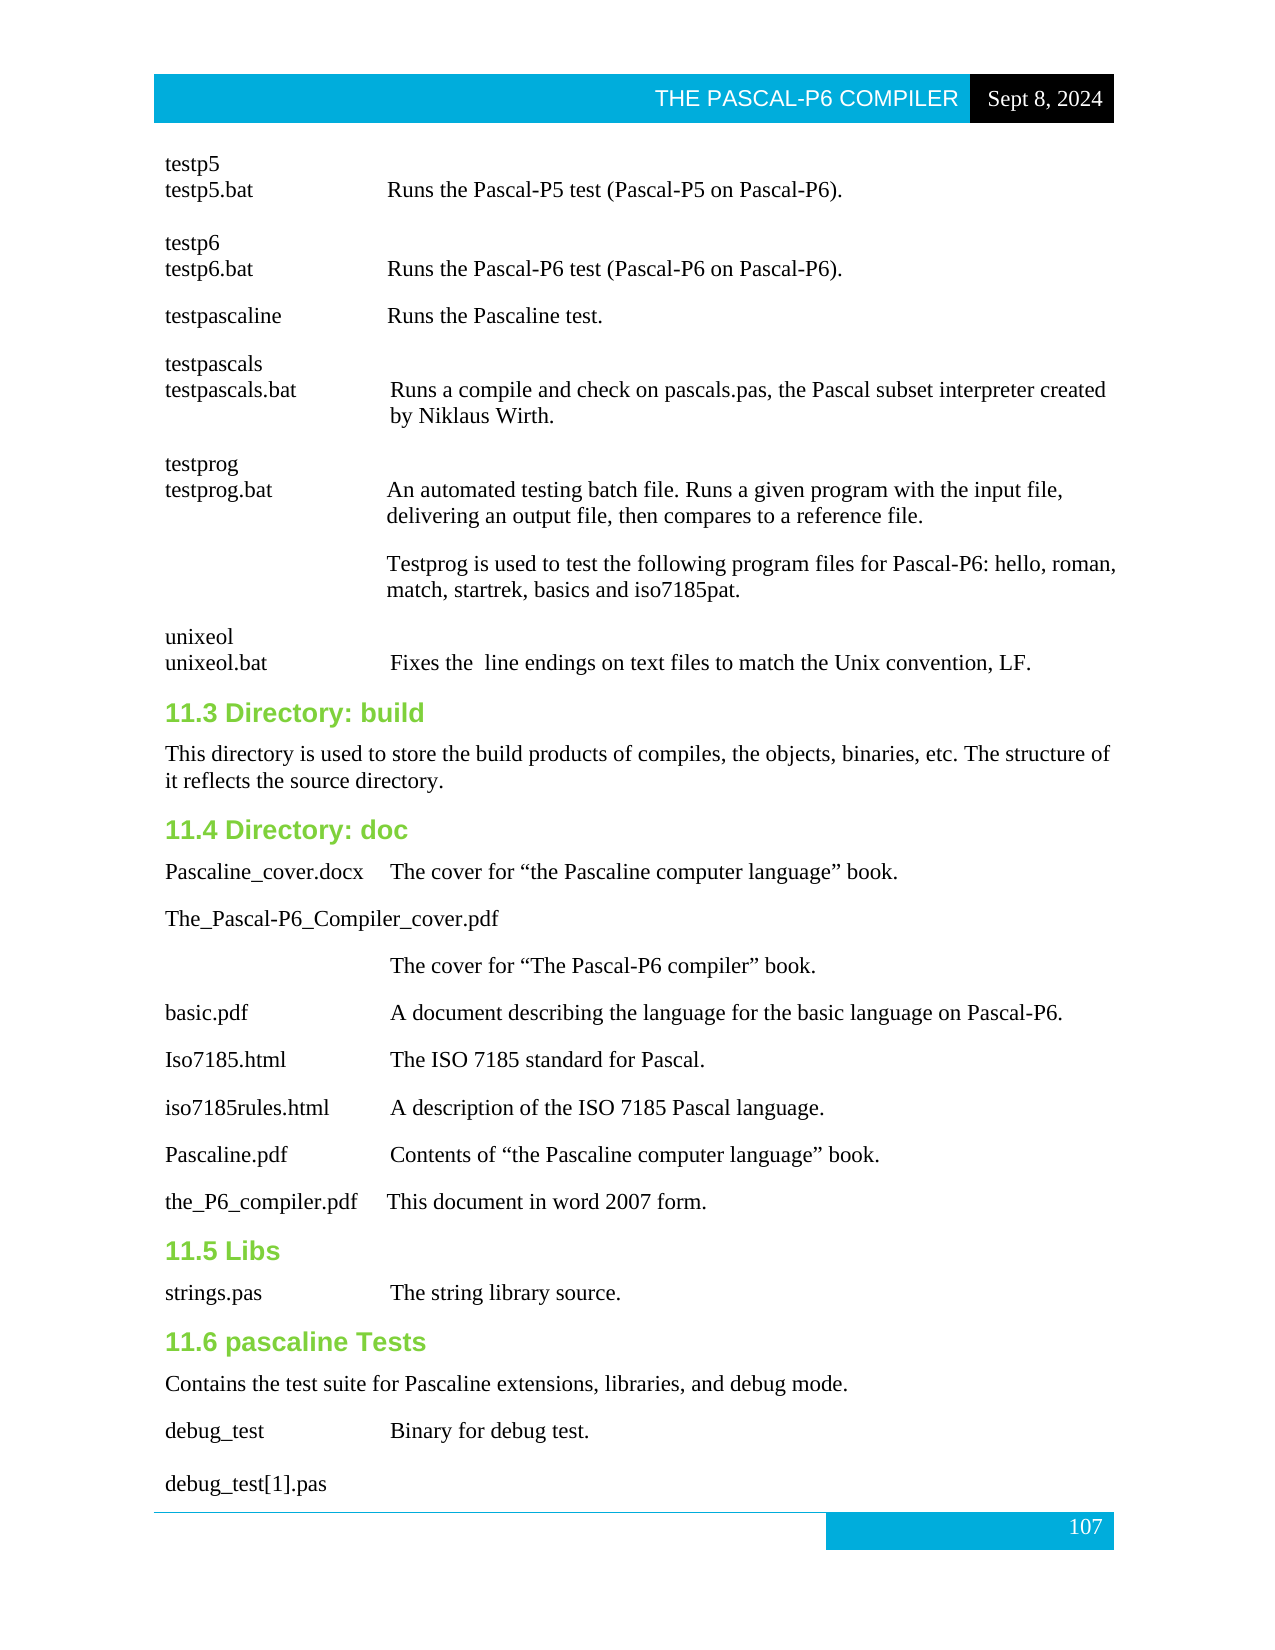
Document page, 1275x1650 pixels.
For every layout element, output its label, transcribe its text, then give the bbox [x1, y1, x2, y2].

text basic.pdf A document describing the language for the basic language on Pascal-P6. [165, 999, 1125, 1026]
text Contains the test suite for Pascaline extensions, libraries, and debug mode. [165, 1370, 1125, 1396]
text debug_test[1].pas [165, 1470, 1125, 1496]
subtitle Directory: build [165, 697, 1125, 728]
text testpascals [165, 350, 1125, 376]
text strings.pas The string library source. [165, 1279, 1125, 1305]
text Pascaline_cover.docx The cover for “the Pascaline computer language” book. [165, 858, 1125, 884]
text the_P6_compiler.pdf This document in word 2007 form. [165, 1188, 1125, 1214]
text testprog [165, 450, 1125, 476]
subtitle Directory: doc [165, 814, 1125, 845]
text This directory is used to store the build products of compiles, the objects, binaries, etc. The structure of it reflects the source directory. [165, 740, 1125, 793]
text Iso7185.html The ISO 7185 standard for Pascal. [165, 1046, 1125, 1073]
text Pascaline.pdf Contents of “the Pascaline computer language” book. [165, 1141, 1125, 1167]
text testp5.bat Runs the Pascal-P5 test (Pascal-P5 on Pascal-P6). [165, 176, 1125, 203]
text unixeol [165, 623, 1125, 649]
text debug_test Binary for debug test. [165, 1417, 1125, 1443]
text iso7185rules.html A description of the ISO 7185 Pascal language. [165, 1094, 1125, 1120]
text testpascaline Runs the Pascaline test. [165, 303, 1125, 329]
text testpascals.bat Runs a compile and check on pascals.pas, the Pascal subset interpreter created by Niklaus Wirth. [165, 376, 1125, 429]
text testp6.bat Runs the Pascal-P6 test (Pascal-P6 on Pascal-P6). [165, 255, 1125, 282]
text The_Pascal-P6_Compiler_cover.pdf [165, 905, 1125, 931]
text The cover for “The Pascal-P6 compiler” book. [165, 952, 1125, 978]
text testp5 [165, 150, 1125, 176]
subtitle pascaline Tests [165, 1326, 1125, 1357]
text testprog.bat An automated testing batch file. Runs a given program with the input file, delivering an output file, then compares to a reference file. [165, 476, 1125, 529]
text unixeol.bat Fixes the line endings on text files to match the Unix convention, LF. [165, 649, 1125, 676]
subtitle Libs [165, 1235, 1125, 1266]
text testp6 [165, 229, 1125, 255]
text Testprog is used to test the following program files for Pascal-P6: hello, roman, match, startrek, basics and iso7185pat. [386, 549, 1125, 602]
